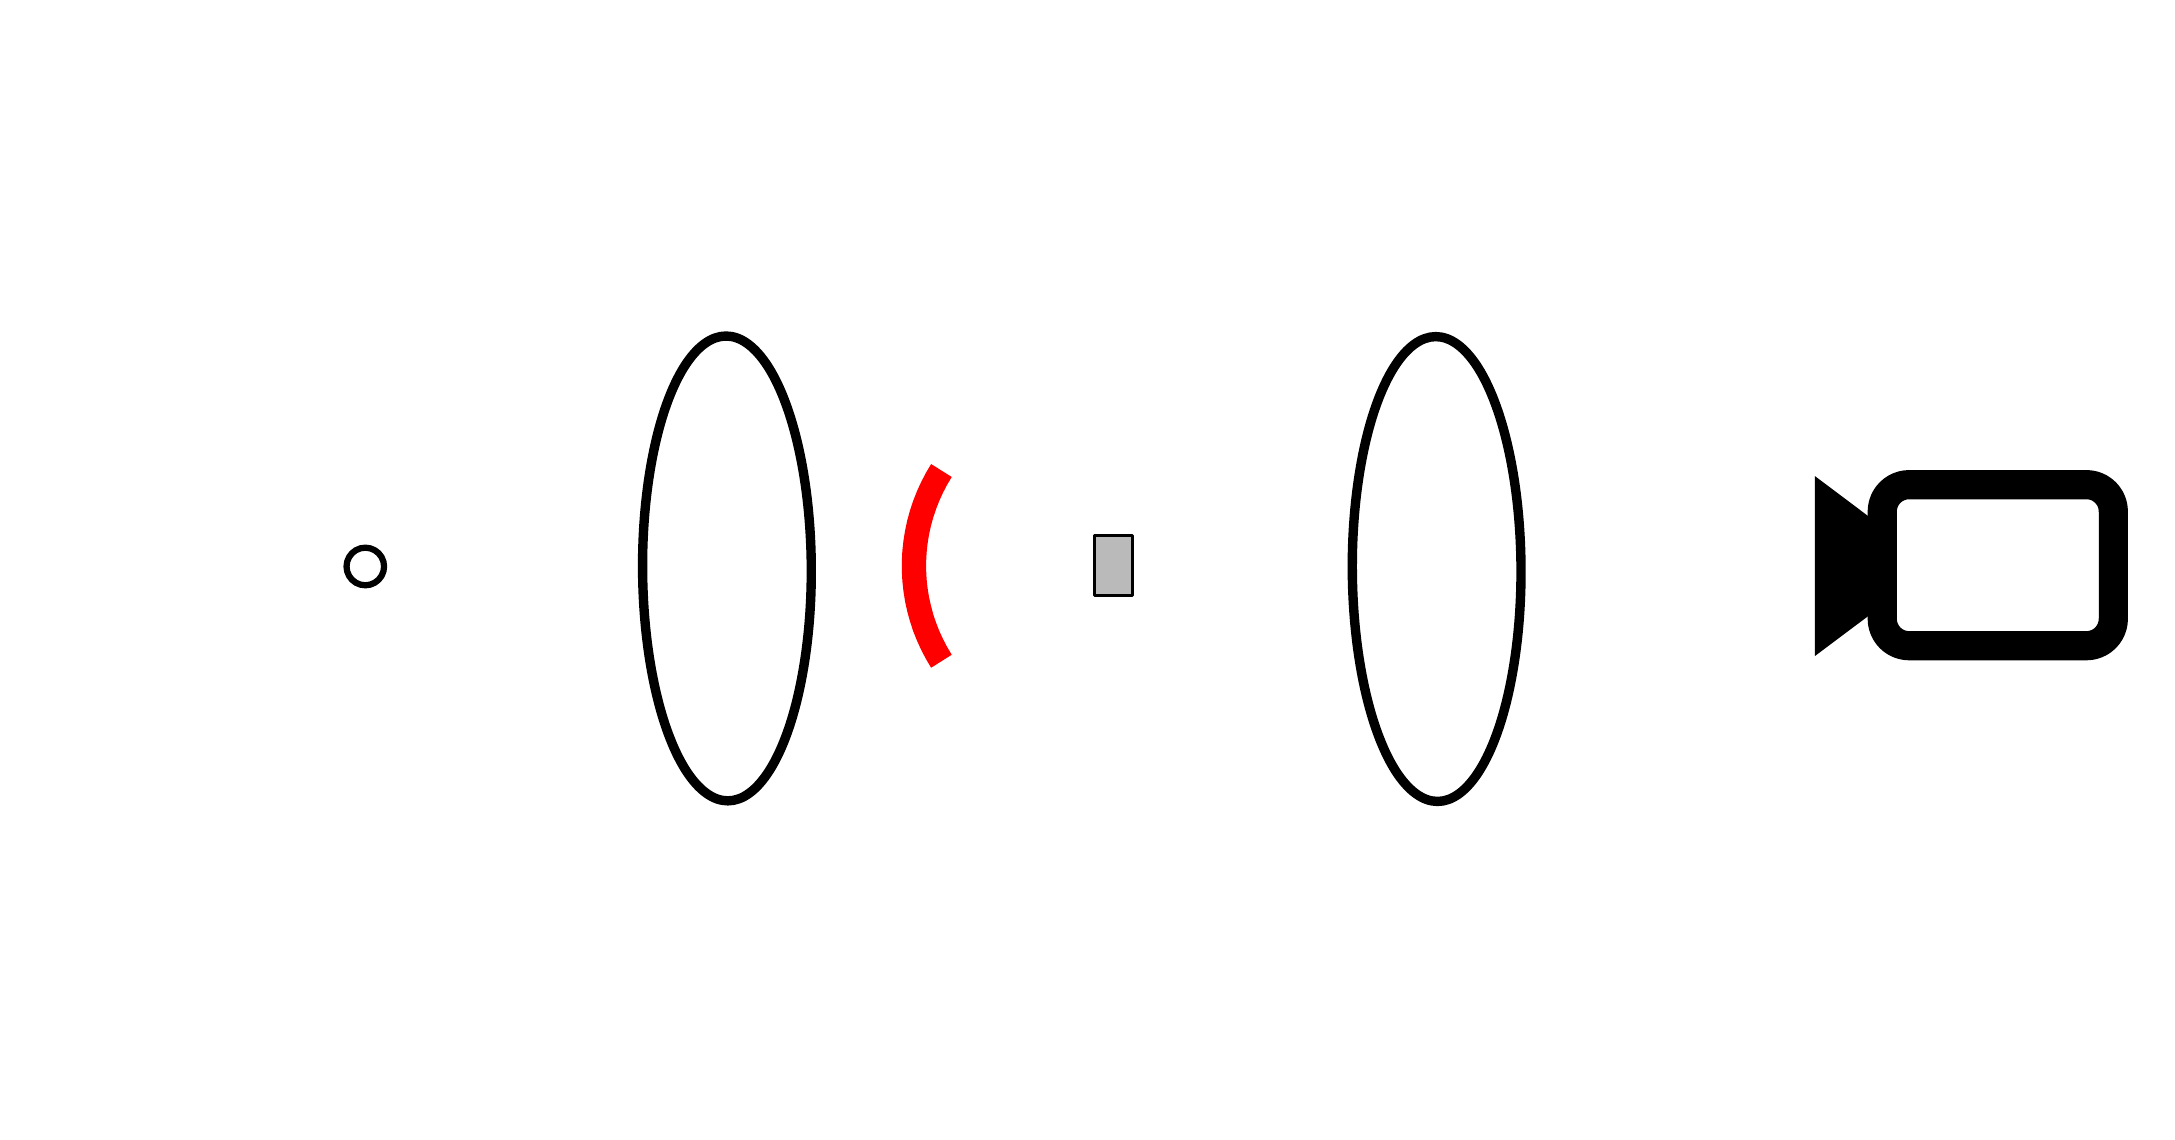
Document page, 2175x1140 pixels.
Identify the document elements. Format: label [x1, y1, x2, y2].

text_box [1882, 484, 2114, 646]
text_box [642, 0, 1747, 1140]
text_box [1814, 476, 1875, 657]
